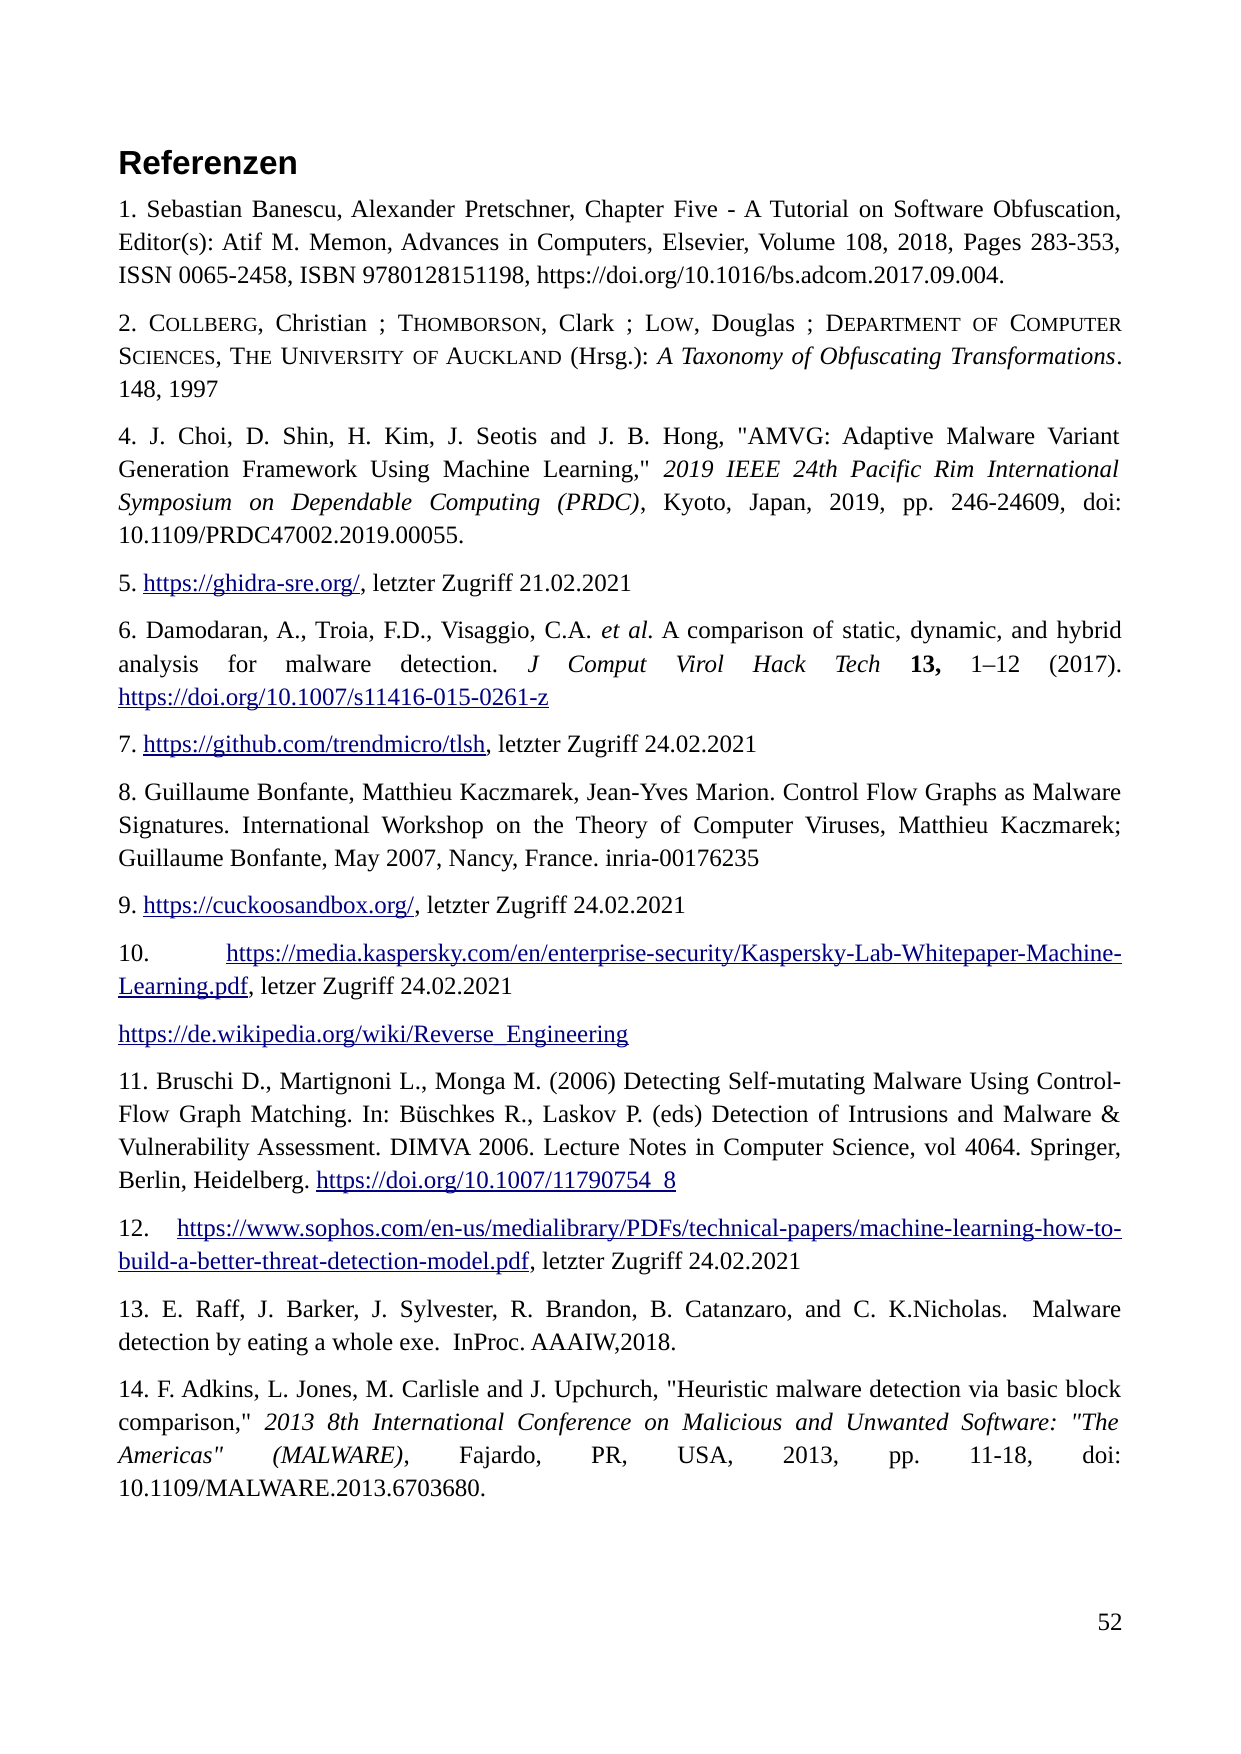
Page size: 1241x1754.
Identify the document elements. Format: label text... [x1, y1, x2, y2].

text 8. Guillaume Bonfante, Matthieu Kaczmarek, Jean-Yves Marion. Control Flow Graphs as Malware Signatures. International Workshop on the Theory of Computer Viruses, Matthieu Kaczmarek; Guillaume Bonfante, May 2007, Nancy, France. inria-00176235 [118, 777, 1122, 872]
text 11. Bruschi D., Martignoni L., Monga M. (2006) Detecting Self-mutating Malware Using Control-Flow Graph Matching. In: Büschkes R., Laskov P. (eds) Detection of Intrusions and Malware & Vulnerability Assessment. DIMVA 2006. Lecture Notes in Computer Science, vol 4064. Springer, Berlin, Heidelberg. https://doi.org/10.1007/11790754_8 [118, 1066, 1122, 1194]
text 14. F. Adkins, L. Jones, M. Carlisle and J. Upchurch, "Heuristic malware detection via basic block comparison," 2013 8th International Conference on Malicious and Unwanted Software: "The Americas" (MALWARE), Fajardo, PR, USA, 2013, pp. 11-18, doi: 10.1109/MALWARE.2013.6703680. [118, 1374, 1122, 1502]
text 4. J. Choi, D. Shin, H. Kim, J. Seotis and J. B. Hong, "AMVG: Adaptive Malware Variant Generation Framework Using Machine Learning," 2019 IEEE 24th Pacific Rim International Symposium on Dependable Computing (PRDC), Kyoto, Japan, 2019, pp. 246-24609, doi: 10.1109/PRDC47002.2019.00055. [118, 421, 1122, 549]
text 9. https://cuckoosandbox.org/, letzter Zugriff 24.02.2021 [118, 891, 1122, 919]
subtitle Referenzen [118, 143, 1122, 182]
text 7. https://github.com/trendmicro/tlsh, letzter Zugriff 24.02.2021 [118, 729, 1122, 758]
text 10. https://media.kaspersky.com/en/enterprise-security/Kaspersky-Lab-Whitepaper-Machine-Learning.pdf, letzer Zugriff 24.02.2021 [118, 938, 1122, 1000]
text 2. Collberg, Christian ; Thomborson, Clark ; Low, Douglas ; Department of Computer Sciences, The University of Auckland (Hrsg.): A Taxonomy of Obfuscating Transformations. 148, 1997 [118, 308, 1122, 402]
text 12. https://www.sophos.com/en-us/medialibrary/PDFs/technical-papers/machine-learning-how-to-build-a-better-threat-detection-model.pdf, letzter Zugriff 24.02.2021 [118, 1213, 1122, 1275]
text 1. Sebastian Banescu, Alexander Pretschner, Chapter Five - A Tutorial on Software Obfuscation, Editor(s): Atif M. Memon, Advances in Computers, Elsevier, Volume 108, 2018, Pages 283-353, ISSN 0065-2458, ISBN 9780128151198, https://doi.org/10.1016/bs.adcom.2017.09.004. [118, 194, 1122, 289]
text 5. https://ghidra-sre.org/, letzter Zugriff 21.02.2021 [118, 568, 1122, 597]
text 6. Damodaran, A., Troia, F.D., Visaggio, C.A. et al. A comparison of static, dynamic, and hybrid analysis for malware detection. J Comput Virol Hack Tech 13, 1–12 (2017). https://doi.org/10.1007/s11416-015-0261-z [118, 616, 1122, 710]
text 13. E. Raff, J. Barker, J. Sylvester, R. Brandon, B. Catanzaro, and C. K.Nicholas. Malware detection by eating a whole exe. InProc. AAAIW,2018. [118, 1294, 1122, 1355]
text https://de.wikipedia.org/wiki/Reverse_Engineering [118, 1019, 1122, 1047]
